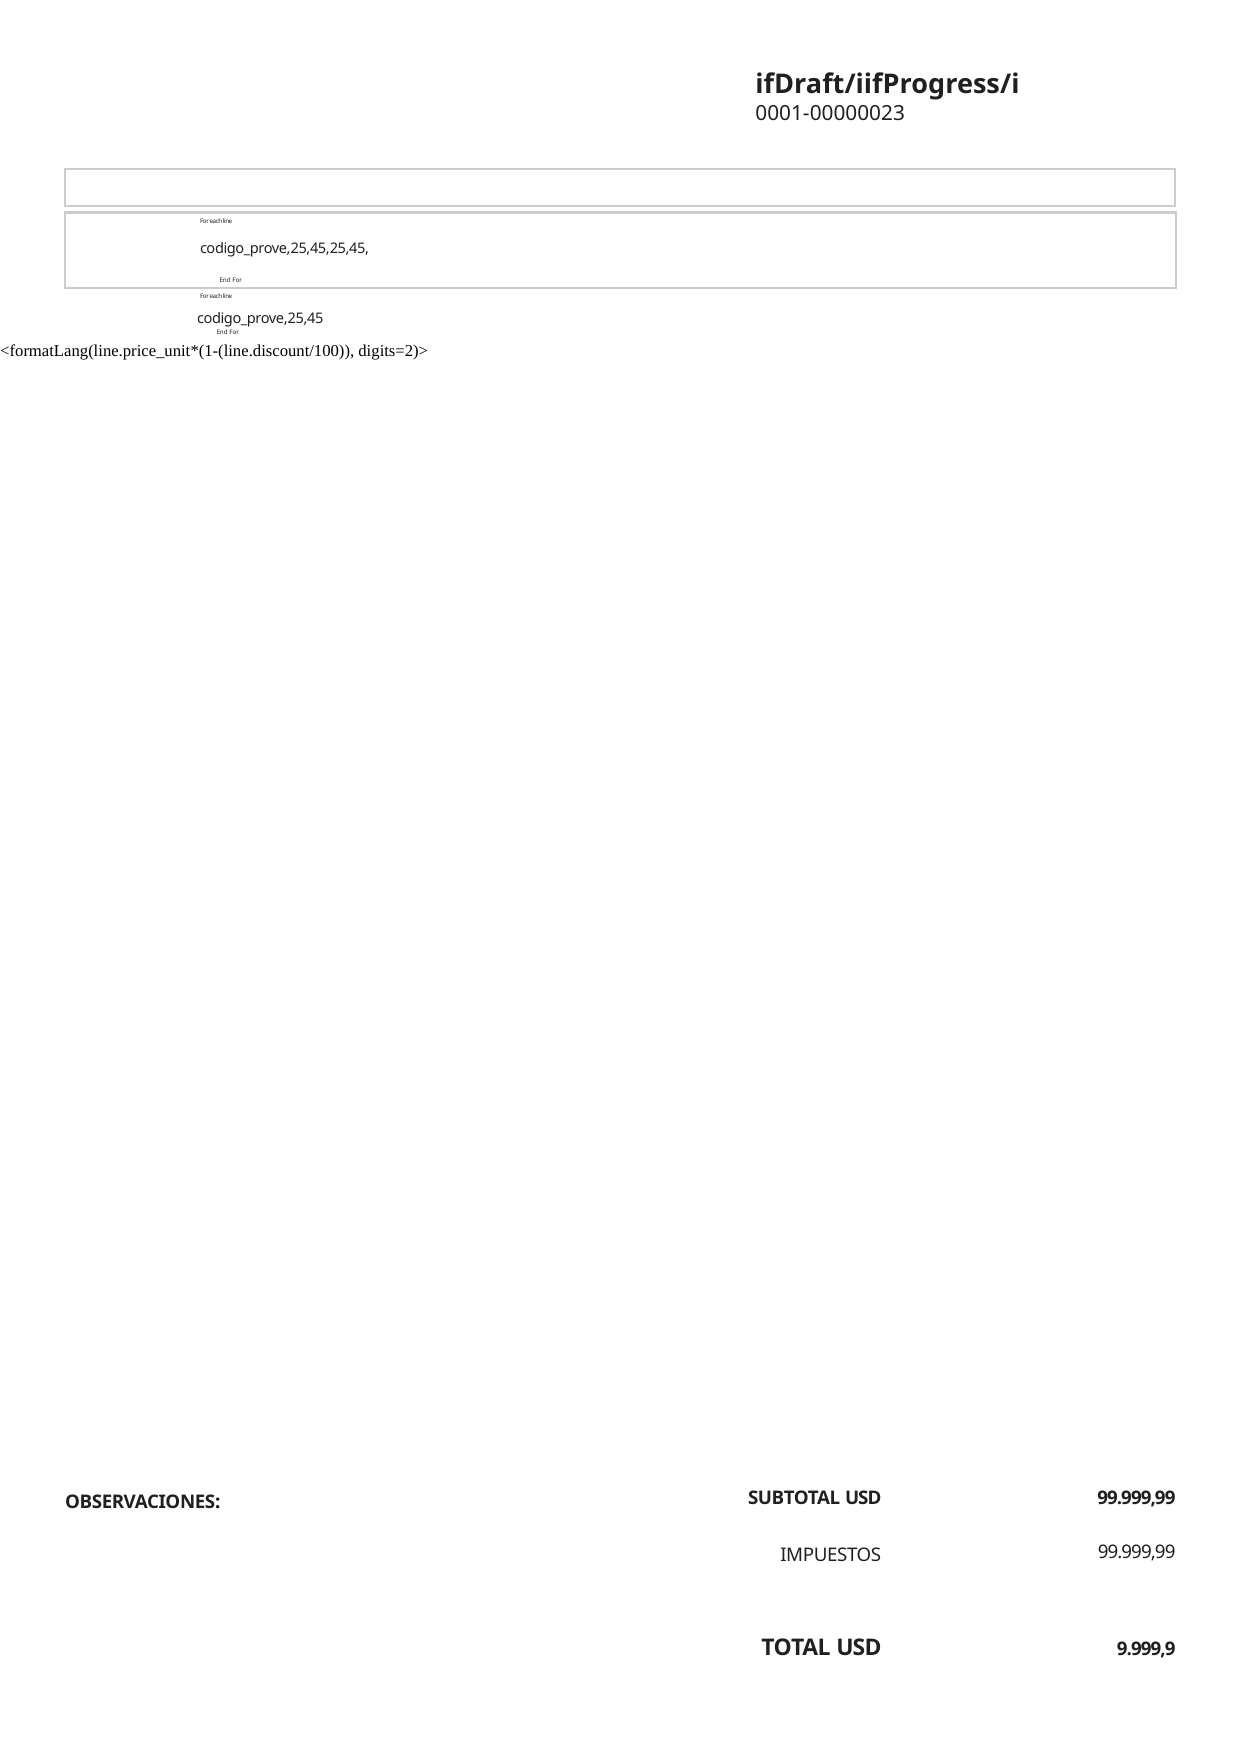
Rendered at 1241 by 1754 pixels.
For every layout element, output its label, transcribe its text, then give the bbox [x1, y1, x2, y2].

table_cell [66, 273, 94, 287]
table_cell [65, 308, 94, 328]
table_cell [1071, 235, 1175, 273]
table_cell [920, 308, 1016, 328]
table_cell [822, 235, 920, 273]
table_cell [1016, 273, 1071, 287]
table_header For each line [197, 214, 822, 235]
table_cell [822, 308, 920, 328]
table_cell For each line [197, 289, 822, 308]
text <formatLang(line.price_unit*(1-(line.discount/100)), digits=2)> [0, 341, 1240, 360]
table_cell [1071, 308, 1176, 328]
table_header [94, 214, 197, 235]
table_cell [822, 273, 920, 287]
table_header [1071, 214, 1175, 235]
table_cell [94, 289, 197, 308]
table_cell [65, 289, 94, 308]
table_cell [1071, 273, 1175, 287]
table_cell [920, 273, 1016, 287]
table_cell [1016, 328, 1071, 341]
table_cell [66, 235, 94, 273]
table_cell [920, 235, 1016, 273]
table_cell End For [197, 273, 822, 287]
table_cell [1071, 289, 1176, 308]
table_cell codigo_prove,25,45,25,45, [197, 235, 822, 273]
table_cell [822, 328, 920, 341]
table_header [1016, 214, 1071, 235]
table_header [920, 214, 1016, 235]
table_header [822, 214, 920, 235]
table_cell [94, 235, 197, 273]
table_cell [920, 328, 1016, 341]
table_header [66, 214, 94, 235]
table_cell [94, 273, 197, 287]
table_cell [1071, 328, 1176, 341]
table_cell End For [197, 328, 822, 341]
table_cell [822, 289, 920, 308]
table_cell [94, 308, 197, 328]
table_cell [94, 328, 197, 341]
table_cell [1016, 235, 1071, 273]
table_cell [65, 328, 94, 341]
table_cell [1016, 289, 1071, 308]
table_cell [1016, 308, 1071, 328]
table_cell [920, 289, 1016, 308]
table_cell codigo_prove,25,45 [197, 308, 822, 328]
